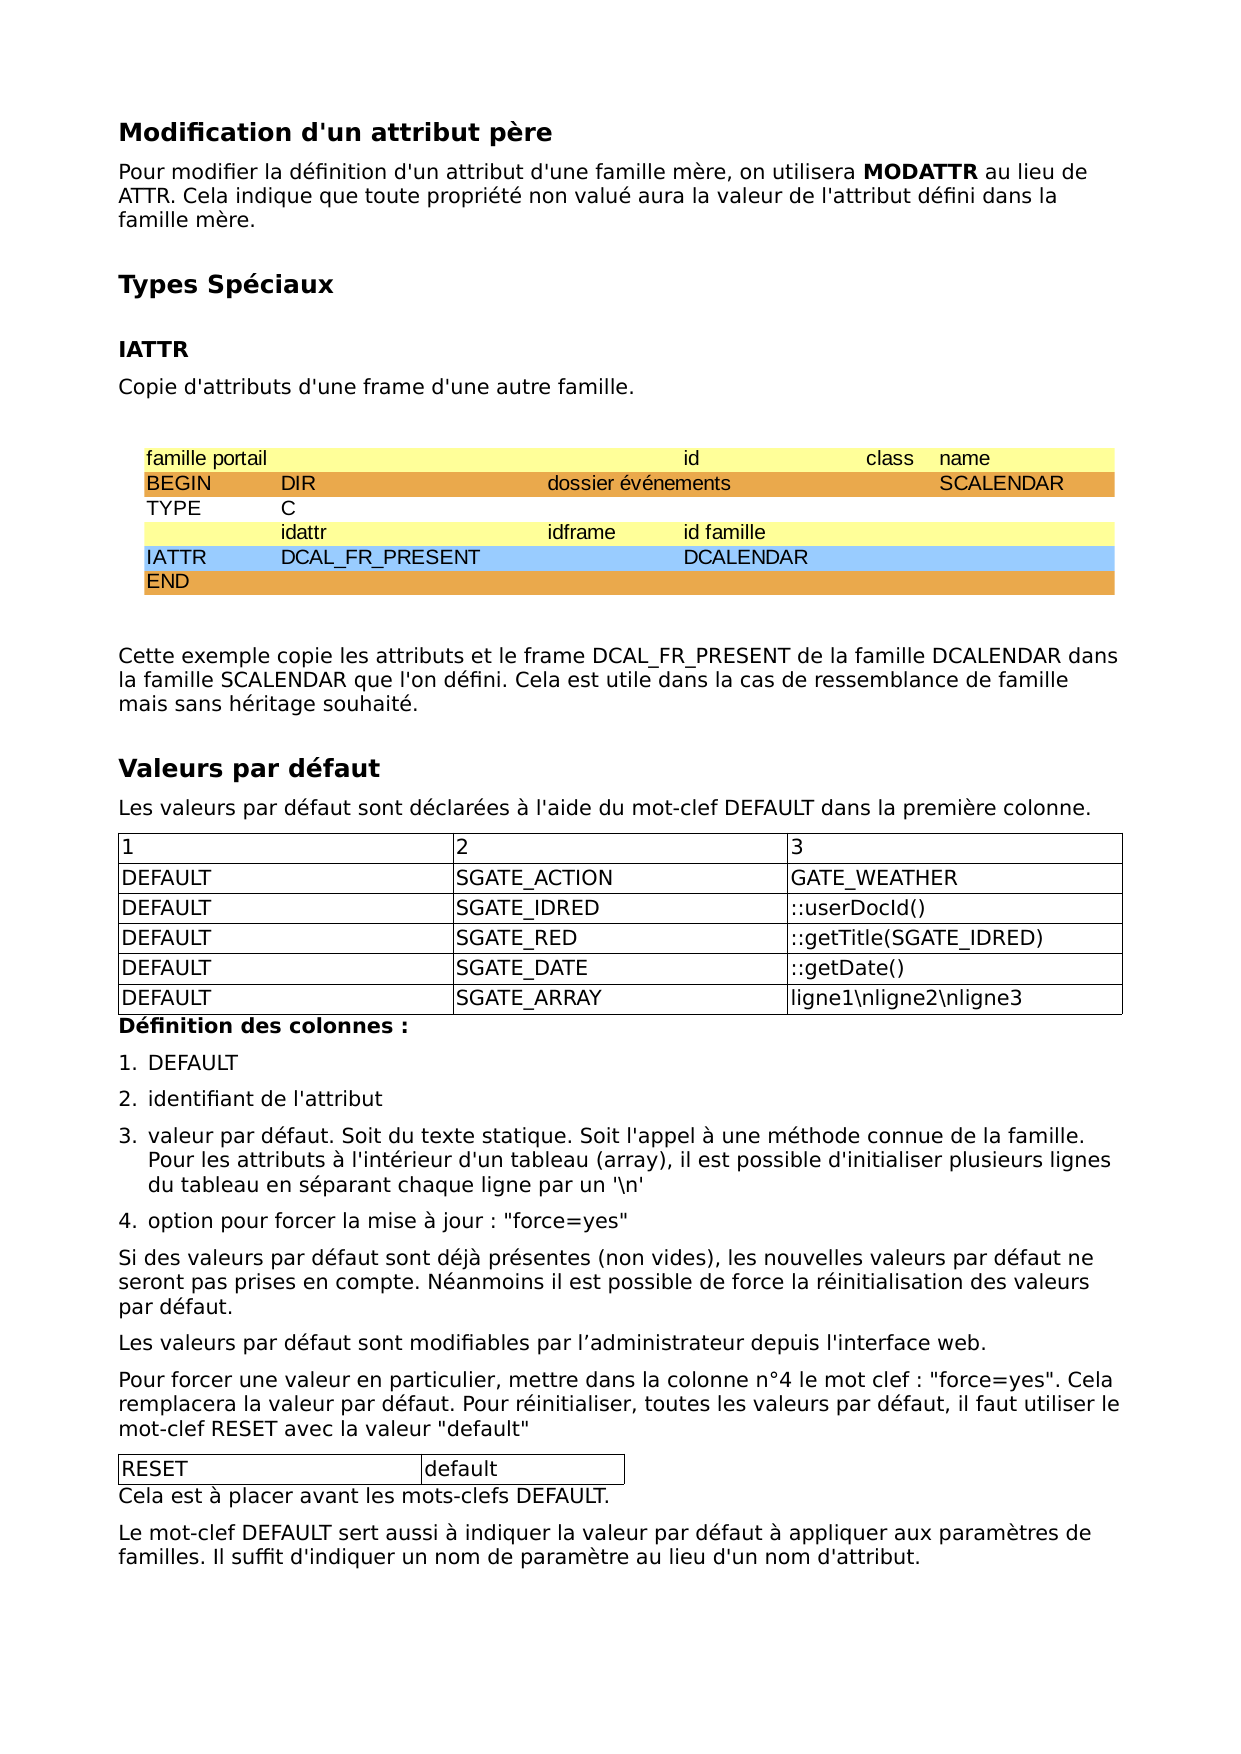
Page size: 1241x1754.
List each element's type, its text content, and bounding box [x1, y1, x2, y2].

text Les valeurs par défaut sont modifiables par l’administrateur depuis l'interface web. [118, 1331, 1122, 1356]
text Pour forcer une valeur en particulier, mettre dans la colonne n°4 le mot clef : "force=yes". Cela remplacera la valeur par défaut. Pour réinitialiser, toutes les valeurs par défaut, il faut utiliser le mot-clef RESET avec la valeur "default" [118, 1368, 1122, 1441]
list valeur par défaut. Soit du texte statique. Soit l'appel à une méthode connue de la famille. Pour les attributs à l'intérieur d'un tableau (array), il est possible d'initialiser plusieurs lignes du tableau en séparant chaque ligne par un '\n' [118, 1124, 1122, 1197]
table_cell DEFAULT [119, 985, 453, 1014]
text Copie d'attributs d'une frame d'une autre famille. [118, 375, 1122, 399]
table_cell ::getTitle(SGATE_IDRED) [788, 924, 1122, 953]
text Si des valeurs par défaut sont déjà présentes (non vides), les nouvelles valeurs par défaut ne seront pas prises en compte. Néanmoins il est possible de force la réinitialisation des valeurs par défaut. [118, 1246, 1122, 1319]
table_cell ::getDate() [788, 954, 1122, 983]
table_cell ligne1\nligne2\nligne3 [788, 985, 1122, 1014]
table_cell ::userDocId() [788, 894, 1122, 923]
text Définition des colonnes : [118, 1015, 1122, 1038]
text Le mot-clef DEFAULT sert aussi à indiquer la valeur par défaut à appliquer aux paramètres de familles. Il suffit d'indiquer un nom de paramètre au lieu d'un nom d'attribut. [118, 1521, 1122, 1569]
table_header 1 [119, 834, 453, 863]
list DEFAULT [118, 1051, 1122, 1075]
table_cell GATE_WEATHER [788, 864, 1122, 893]
table_cell DEFAULT [119, 864, 453, 893]
table_cell DEFAULT [119, 924, 453, 953]
table_cell DEFAULT [119, 894, 453, 923]
text Cette exemple copie les attributs et le frame DCAL_FR_PRESENT de la famille DCALENDAR dans la famille SCALENDAR que l'on défini. Cela est utile dans la cas de ressemblance de famille mais sans héritage souhaité. [118, 644, 1122, 716]
table_cell DEFAULT [119, 954, 453, 983]
text Cela est à placer avant les mots-clefs DEFAULT. [118, 1484, 1122, 1508]
table_cell SGATE_ARRAY [454, 985, 787, 1014]
table_cell SGATE_ACTION [454, 864, 787, 893]
subtitle Modification d'un attribut père [118, 118, 1122, 147]
subtitle Types Spéciaux [118, 270, 1122, 299]
list identifiant de l'attribut [118, 1087, 1122, 1112]
text Les valeurs par défaut sont déclarées à l'aide du mot-clef DEFAULT dans la première colonne. [118, 796, 1122, 820]
table_header 2 [454, 834, 787, 863]
table_header RESET [119, 1455, 421, 1484]
table_cell SGATE_DATE [454, 954, 787, 983]
list option pour forcer la mise à jour : "force=yes" [118, 1209, 1122, 1234]
subtitle Valeurs par défaut [118, 754, 1122, 783]
table_header default [422, 1455, 624, 1484]
table_cell SGATE_IDRED [454, 894, 787, 923]
subtitle IATTR [118, 337, 1122, 362]
table_header 3 [788, 834, 1122, 863]
text Pour modifier la définition d'un attribut d'une famille mère, on utilisera MODATTR au lieu de ATTR. Cela indique que toute propriété non valué aura la valeur de l'attribut défini dans la famille mère. [118, 160, 1122, 233]
table_cell SGATE_RED [454, 924, 787, 953]
